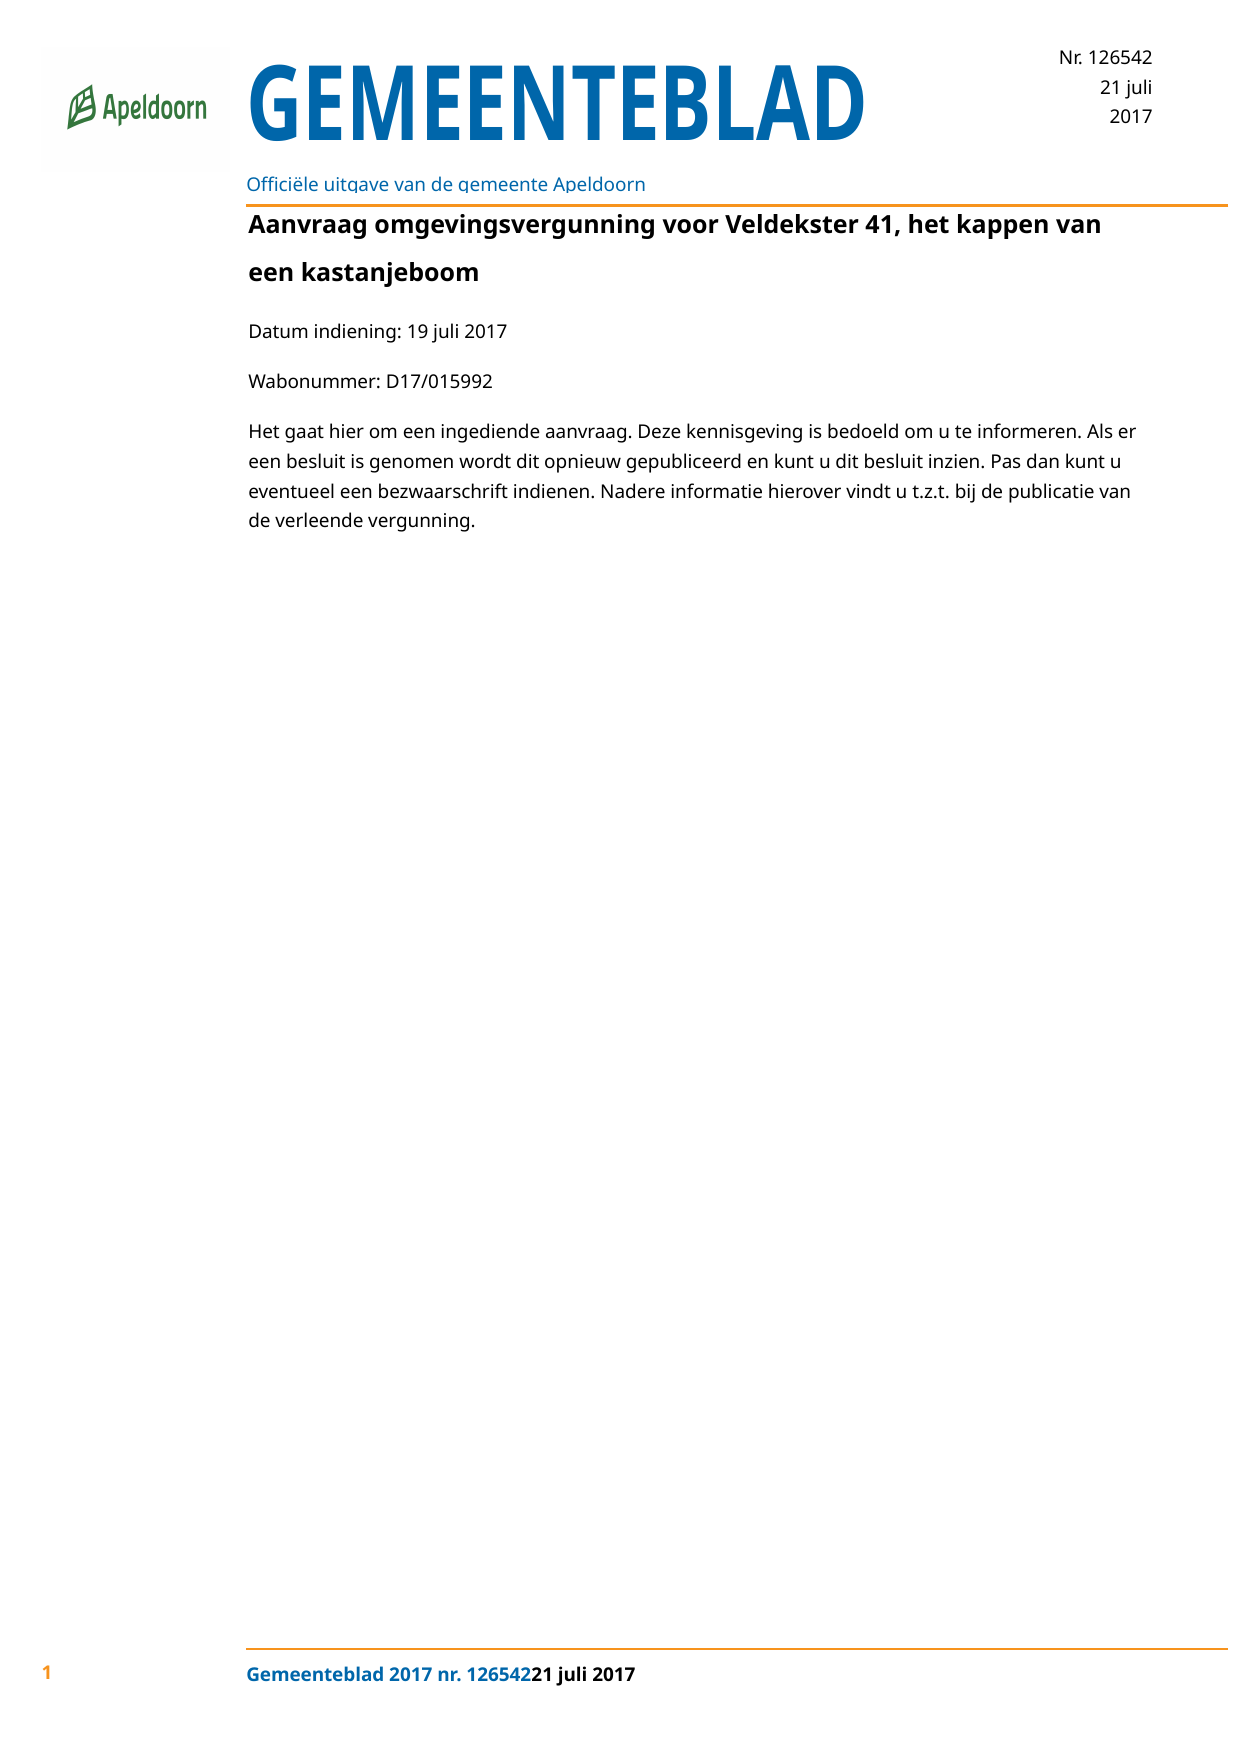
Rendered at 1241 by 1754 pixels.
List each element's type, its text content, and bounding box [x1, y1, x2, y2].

picture [41, 47, 231, 172]
text Datum indiening: 19 juli 2017 [248, 318, 1152, 344]
text Het gaat hier om een ingediende aanvraag. Deze kennisgeving is bedoeld om u te informeren. Als er een besluit is genomen wordt dit opnieuw gepubliceerd en kunt u dit besluit inzien. Pas dan kunt u eventueel een bezwaarschrift indienen. Nadere informatie hierover vindt u t.z.t. bij de publicatie van de verleende vergunning. [248, 419, 1152, 533]
text Wabonummer: D17/015992 [248, 368, 1152, 394]
text Aanvraag omgevingsvergunning voor Veldekster 41, het kappen van een kastanjeboom [248, 207, 1152, 288]
